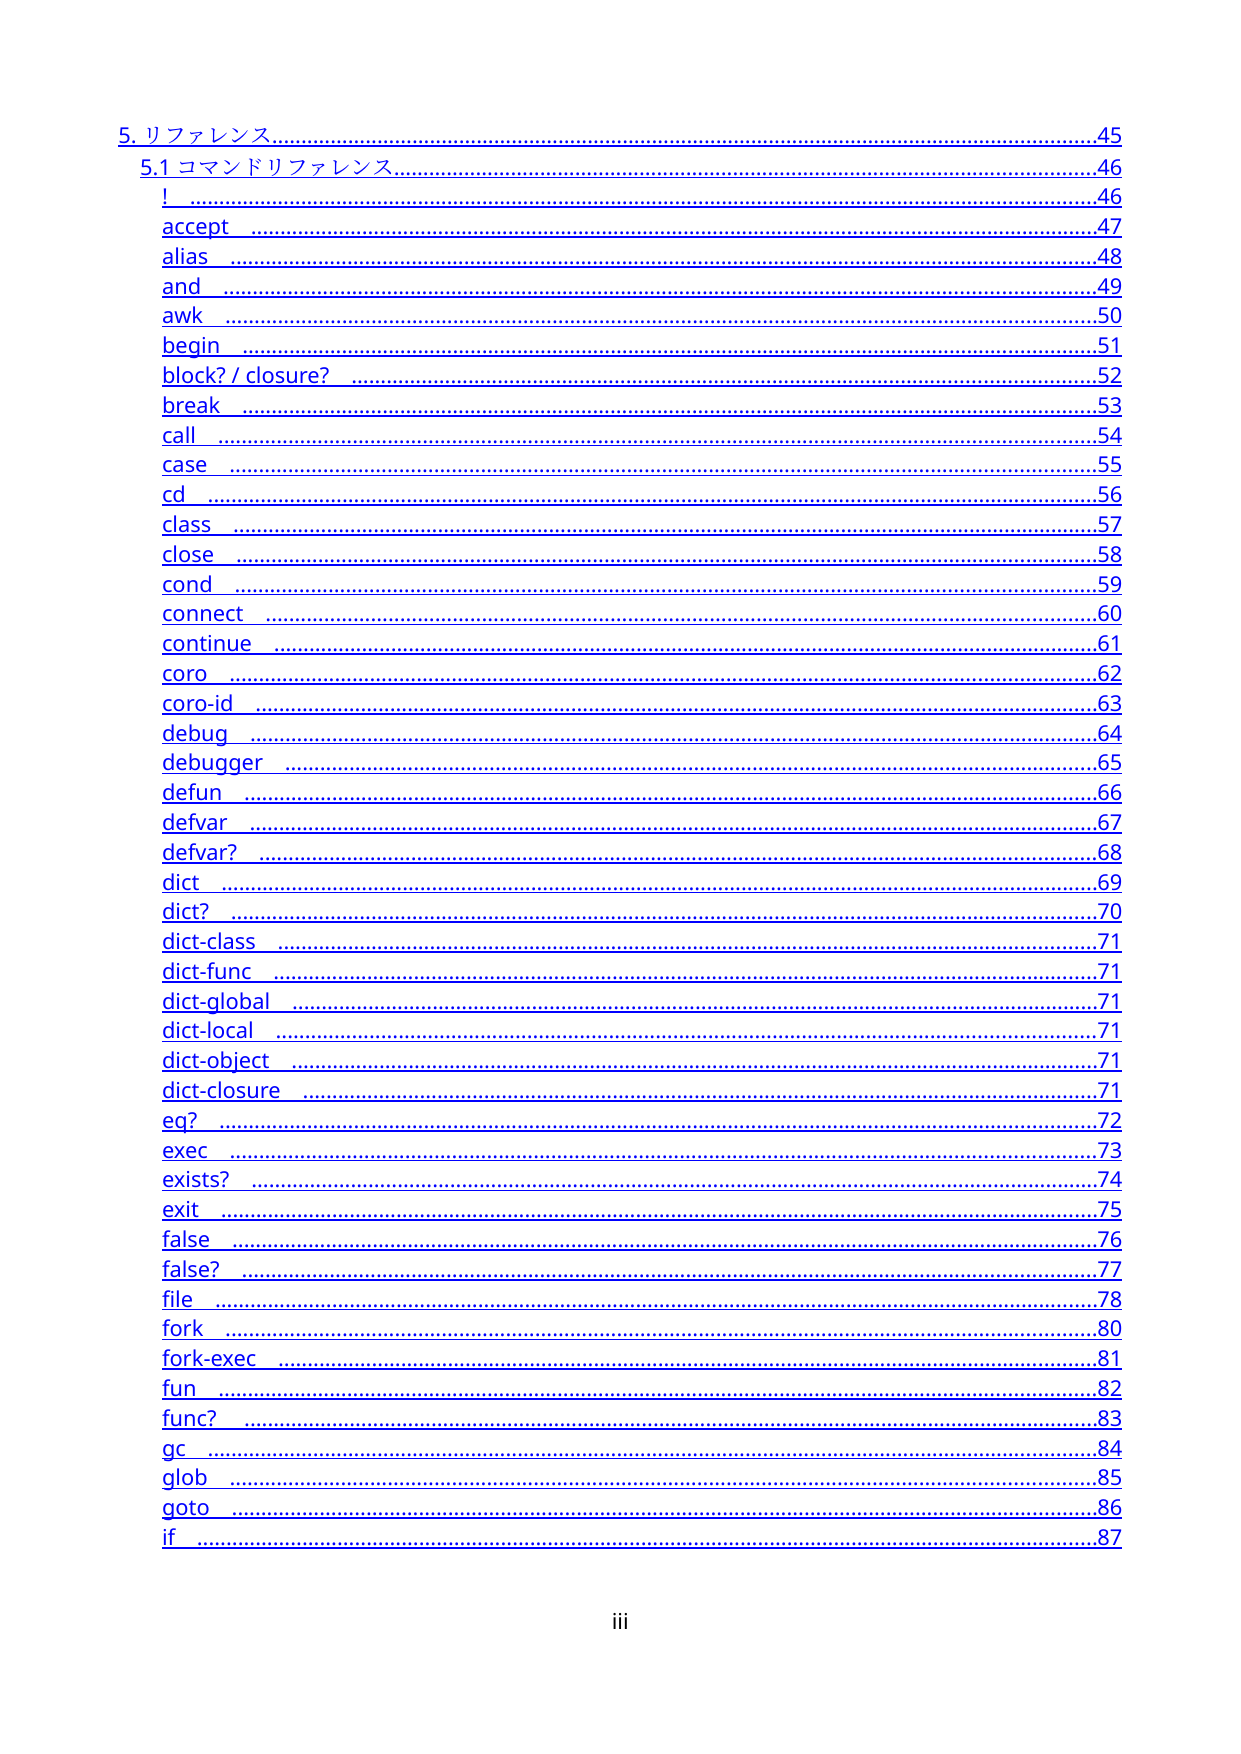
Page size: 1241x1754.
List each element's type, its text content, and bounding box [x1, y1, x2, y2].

text fun 82 [162, 1373, 1122, 1398]
text dict? 70 [162, 896, 1122, 921]
text call 54 [162, 419, 1122, 445]
text debugger 65 [162, 747, 1122, 773]
text alias 48 [162, 241, 1122, 266]
text goto 86 [162, 1492, 1122, 1517]
text dict-func 71 [162, 956, 1122, 981]
text dict-class 71 [162, 926, 1122, 951]
text if 87 [162, 1522, 1122, 1547]
text debug 64 [162, 717, 1122, 743]
text connect 60 [162, 598, 1122, 624]
text fork-exec 81 [162, 1343, 1122, 1368]
text dict-closure 71 [162, 1075, 1122, 1100]
text glob 85 [162, 1462, 1122, 1488]
text begin 51 [162, 330, 1122, 355]
text dict-local 71 [162, 1015, 1122, 1041]
text dict-global 71 [162, 986, 1122, 1011]
text cond 59 [162, 568, 1122, 594]
text break 53 [162, 390, 1122, 415]
text coro 62 [162, 658, 1122, 683]
text ! 46 [162, 181, 1122, 206]
text 5.1 コマンドリファレンス 46 [140, 150, 1122, 177]
text cd 56 [162, 479, 1122, 504]
text coro-id 63 [162, 688, 1122, 713]
text 5. リファレンス 45 [118, 118, 1122, 145]
text exists? 74 [162, 1164, 1122, 1190]
text false? 77 [162, 1254, 1122, 1279]
text file 78 [162, 1283, 1122, 1309]
text fork 80 [162, 1313, 1122, 1339]
text dict 69 [162, 866, 1122, 892]
text false 76 [162, 1224, 1122, 1249]
text exec 73 [162, 1134, 1122, 1160]
text defun 66 [162, 777, 1122, 802]
text eq? 72 [162, 1105, 1122, 1130]
text func? 83 [162, 1403, 1122, 1428]
text case 55 [162, 449, 1122, 475]
text exit 75 [162, 1194, 1122, 1219]
text gc 84 [162, 1432, 1122, 1458]
text dict-object 71 [162, 1045, 1122, 1070]
text class 57 [162, 509, 1122, 534]
text defvar? 68 [162, 837, 1122, 862]
text awk 50 [162, 300, 1122, 326]
text defvar 67 [162, 807, 1122, 832]
text continue 61 [162, 628, 1122, 653]
text close 58 [162, 539, 1122, 564]
text and 49 [162, 271, 1122, 296]
text block? / closure? 52 [162, 360, 1122, 385]
text accept 47 [162, 211, 1122, 236]
